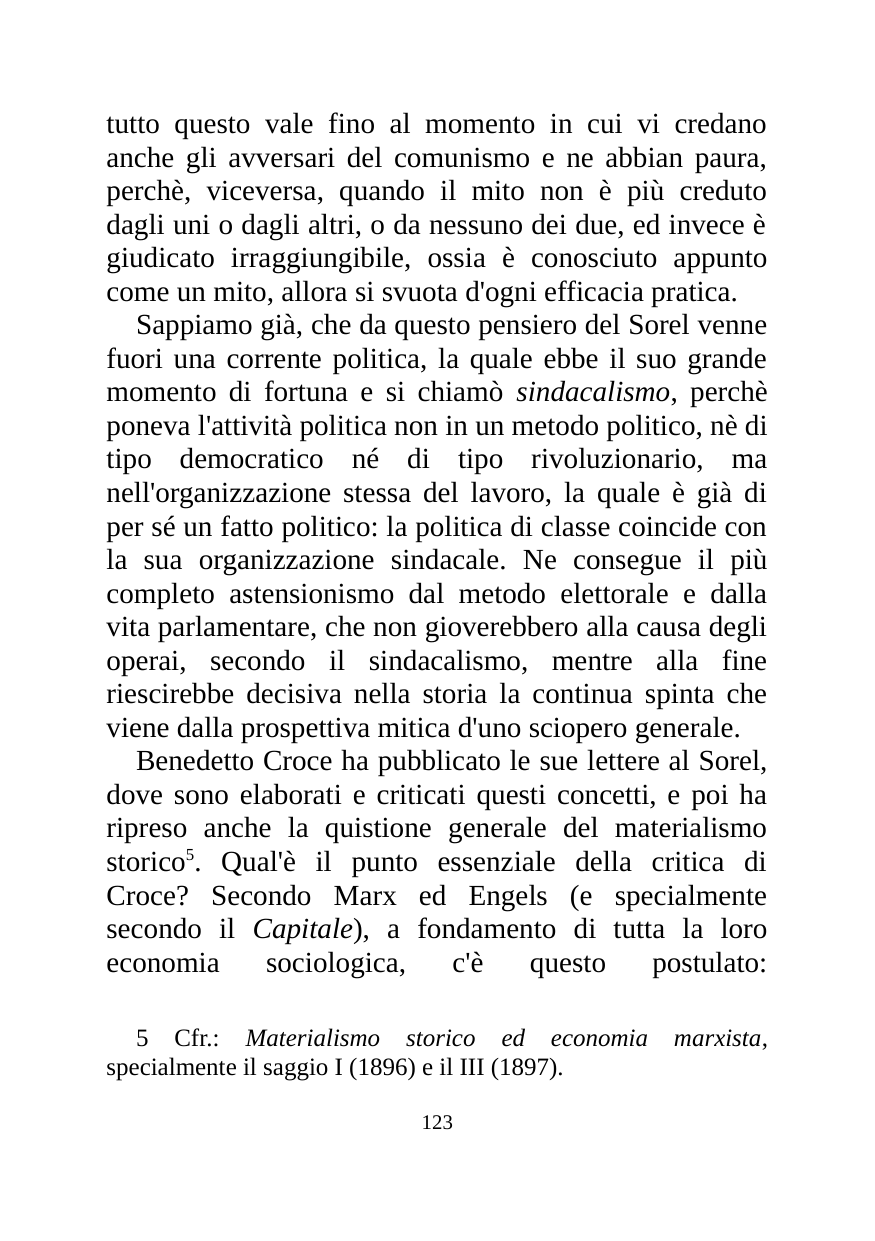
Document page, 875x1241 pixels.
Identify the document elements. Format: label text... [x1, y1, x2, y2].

text Cfr.: Materialismo storico ed economia marxista, specialmente il saggio I (1896) e il III (1897). [106, 1023, 768, 1080]
text Benedetto Croce ha pubblicato le sue lettere al Sorel, dove sono elaborati e criticati questi concetti, e poi ha ripreso anche la quistione generale del materialismo storico. Qual'è il punto essenziale della critica di Croce? Secondo Marx ed Engels (e specialmente secondo il Capitale), a fondamento di tutta la loro economia sociologica, c'è questo postulato: [106, 743, 768, 978]
text Sappiamo già, che da questo pensiero del Sorel venne fuori una corrente politica, la quale ebbe il suo grande momento di fortuna e si chiamò sindacalismo, perchè poneva l'attività politica non in un metodo politico, nè di tipo democratico né di tipo rivoluzionario, ma nell'organizzazione stessa del lavoro, la quale è già di per sé un fatto politico: la politica di classe coincide con la sua organizzazione sindacale. Ne consegue il più completo astensionismo dal metodo elettorale e dalla vita parlamentare, che non gioverebbero alla causa degli operai, secondo il sindacalismo, mentre alla fine riescirebbe decisiva nella storia la continua spinta che viene dalla prospettiva mitica d'uno sciopero generale. [106, 307, 768, 743]
text tutto questo vale fino al momento in cui vi credano anche gli avversari del comunismo e ne abbian paura, perchè, viceversa, quando il mito non è più creduto dagli uni o dagli altri, o da nessuno dei due, ed invece è giudicato irraggiungibile, ossia è conosciuto appunto come un mito, allora si svuota d'ogni efficacia pratica. [106, 106, 768, 307]
